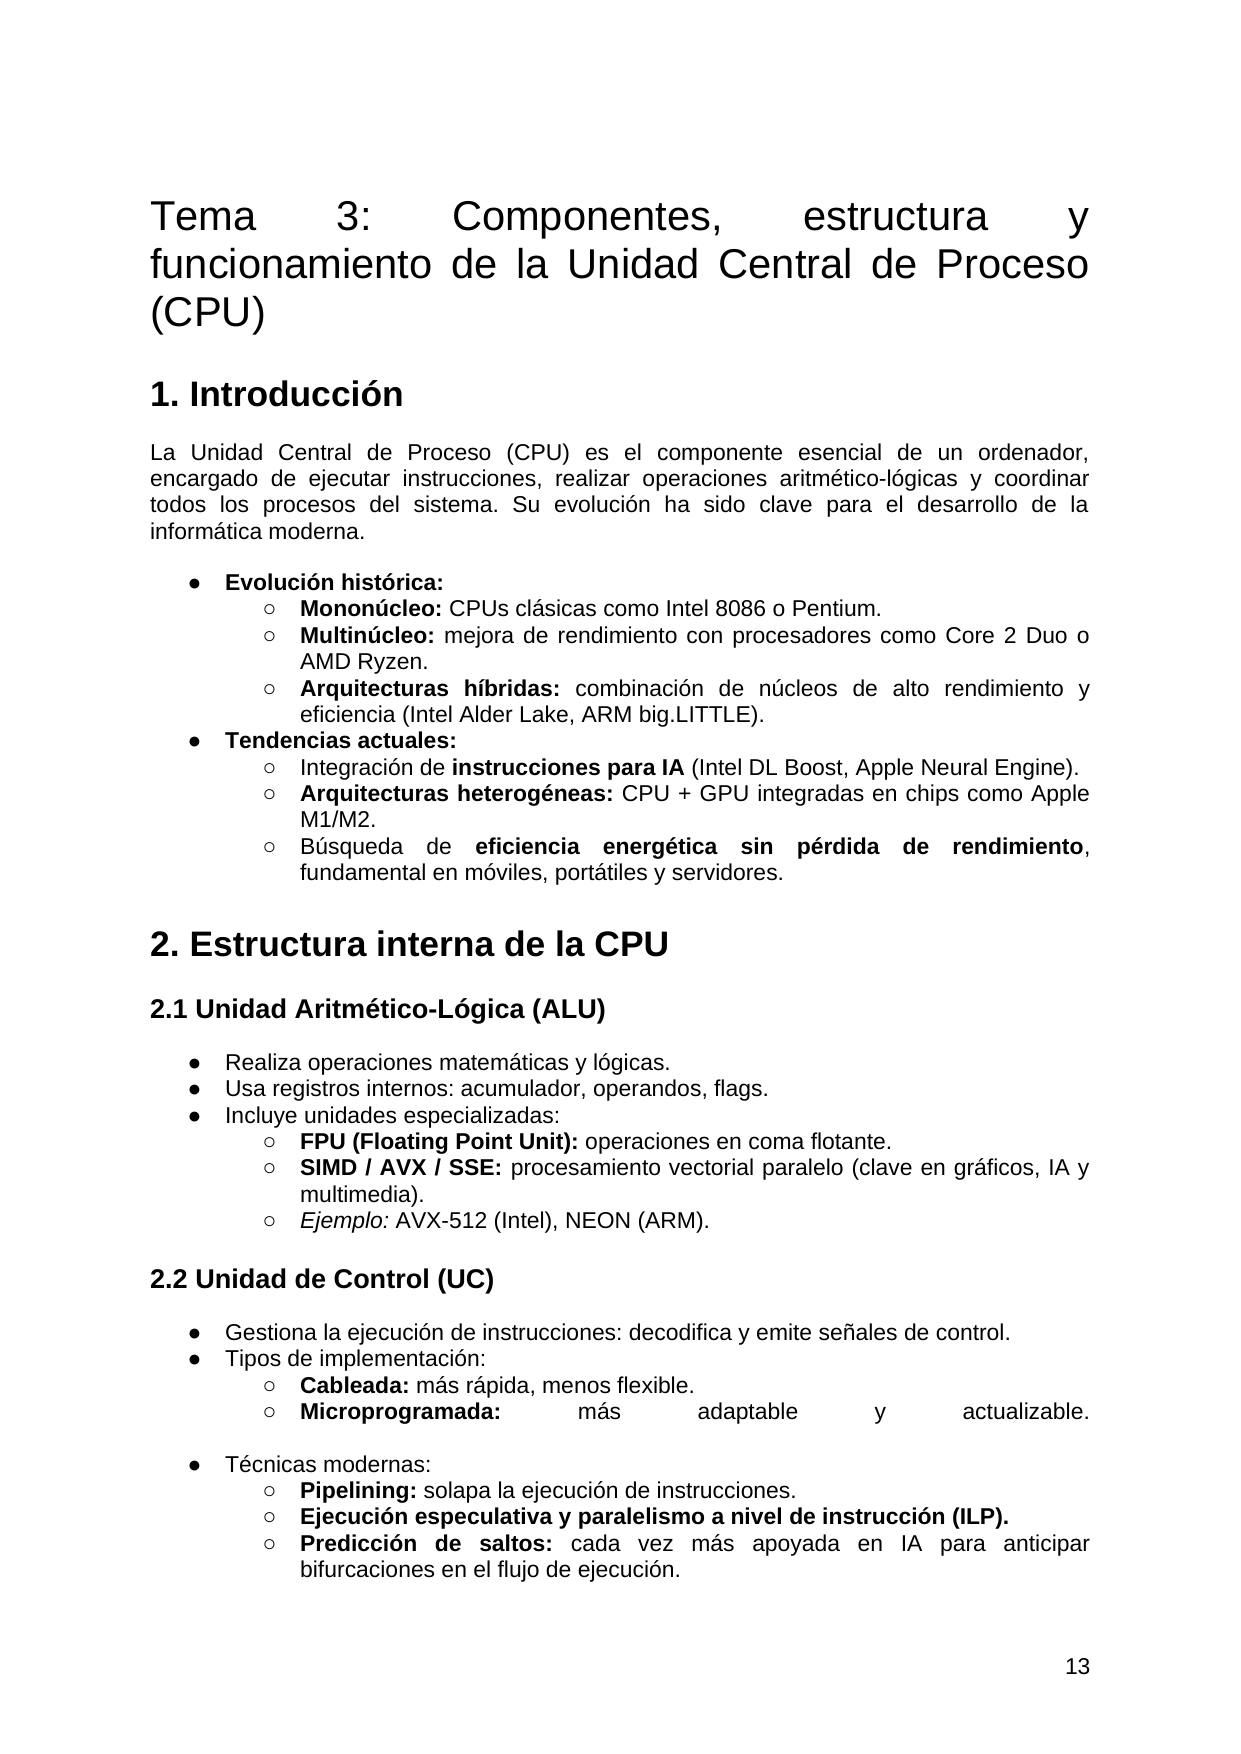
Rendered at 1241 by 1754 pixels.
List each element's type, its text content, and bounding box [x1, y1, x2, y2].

list Tipos de implementación: [187, 1345, 1090, 1372]
list Mononúcleo: CPUs clásicas como Intel 8086 o Pentium. [262, 595, 1090, 622]
list SIMD / AVX / SSE: procesamiento vectorial paralelo (clave en gráficos, IA y multimedia). [262, 1154, 1090, 1207]
list Predicción de saltos: cada vez más apoyada en IA para anticipar bifurcaciones en el flujo de ejecución. [262, 1530, 1090, 1582]
list Gestiona la ejecución de instrucciones: decodifica y emite señales de control. [187, 1319, 1090, 1345]
list Evolución histórica: [187, 569, 1090, 595]
list Microprogramada: más adaptable y actualizable. [262, 1398, 1090, 1451]
list Usa registros internos: acumulador, operandos, flags. [187, 1075, 1090, 1102]
list Realiza operaciones matemáticas y lógicas. [187, 1049, 1090, 1075]
list Multinúcleo: mejora de rendimiento con procesadores como Core 2 Duo o AMD Ryzen. [262, 622, 1090, 674]
list Integración de instrucciones para IA (Intel DL Boost, Apple Neural Engine). [262, 753, 1090, 780]
list Búsqueda de eficiencia energética sin pérdida de rendimiento, fundamental en móviles, portátiles y servidores. [262, 833, 1090, 885]
subtitle 2.2 Unidad de Control (UC) [150, 1263, 1090, 1294]
list Técnicas modernas: [187, 1451, 1090, 1477]
subtitle 2. Estructura interna de la CPU [150, 923, 1090, 963]
list Cableada: más rápida, menos flexible. [262, 1372, 1090, 1398]
list Incluye unidades especializadas: [187, 1102, 1090, 1128]
list Ejecución especulativa y paralelismo a nivel de instrucción (ILP). [262, 1503, 1090, 1530]
subtitle Tema 3: Componentes, estructura y funcionamiento de la Unidad Central de Proceso (CPU) [150, 192, 1090, 335]
list Arquitecturas heterogéneas: CPU + GPU integradas en chips como Apple M1/M2. [262, 780, 1090, 833]
text La Unidad Central de Proceso (CPU) es el componente esencial de un ordenador, encargado de ejecutar instrucciones, realizar operaciones aritmético-lógicas y coordinar todos los procesos del sistema. Su evolución ha sido clave para el desarrollo de la informática moderna. [150, 439, 1090, 544]
list Tendencias actuales: [187, 727, 1090, 753]
list Pipelining: solapa la ejecución de instrucciones. [262, 1477, 1090, 1503]
list FPU (Floating Point Unit): operaciones en coma flotante. [262, 1128, 1090, 1154]
subtitle 2.1 Unidad Aritmético-Lógica (ALU) [150, 993, 1090, 1024]
list Ejemplo: AVX-512 (Intel), NEON (ARM). [262, 1207, 1090, 1233]
list Arquitecturas híbridas: combinación de núcleos de alto rendimiento y eficiencia (Intel Alder Lake, ARM big.LITTLE). [262, 674, 1090, 727]
subtitle 1. Introducción [150, 373, 1090, 414]
